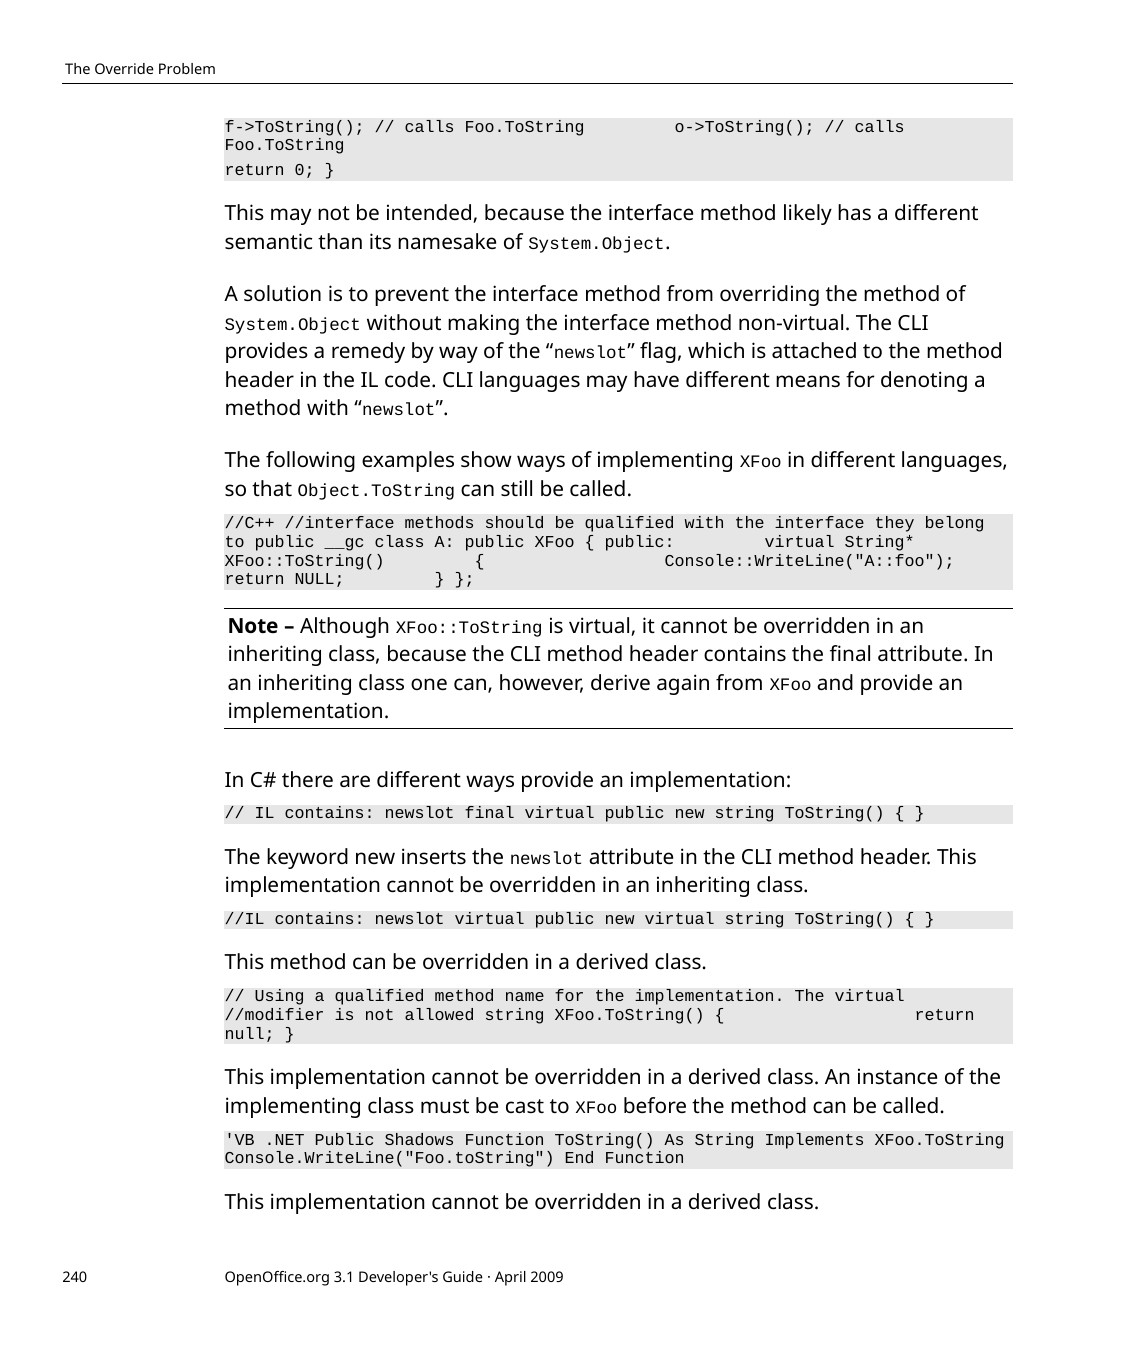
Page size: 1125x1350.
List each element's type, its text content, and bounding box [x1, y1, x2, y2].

text In C# there are different ways provide an implementation: [224, 765, 1013, 793]
text This method can be overridden in a derived class. [224, 947, 1013, 976]
text The following examples show ways of implementing XFoo in different languages, so that Object.ToString can still be called. [224, 446, 1013, 502]
text This implementation cannot be overridden in a derived class. [224, 1187, 1013, 1215]
text // Using a qualified method name for the implementation. The virtual //modifier is not allowed string XFoo.ToString() { return null; } [224, 988, 1013, 1044]
text //IL contains: newslot virtual public new virtual string ToString() { } [224, 911, 1013, 929]
text This may not be intended, because the interface method likely has a different semantic than its namesake of System.Object. [224, 198, 1013, 255]
text // IL contains: newslot final virtual public new string ToString() { } [224, 805, 1013, 824]
text This implementation cannot be overridden in a derived class. An instance of the implementing class must be cast to XFoo before the method can be called. [224, 1062, 1013, 1119]
list Although XFoo::ToString is virtual, it cannot be overridden in an inheriting class, because the CLI method header contains the final attribute. In an inheriting class one can, however, derive again from XFoo and provide an implementation. [224, 609, 1013, 728]
text //C++ //interface methods should be qualified with the interface they belong to public __gc class A: public XFoo { public: virtual String* XFoo::ToString() { Console::WriteLine("A::foo"); return NULL; } }; [224, 514, 1013, 590]
text A solution is to prevent the interface method from overriding the method of System.Object without making the interface method non-virtual. The CLI provides a remedy by way of the “newslot” flag, which is attached to the method header in the IL code. CLI languages may have different means for denoting a method with “newslot”. [224, 279, 1013, 422]
text 'VB .NET Public Shadows Function ToString() As String Implements XFoo.ToString Console.WriteLine("Foo.toString") End Function [224, 1131, 1013, 1169]
text The keyword new inserts the newslot attribute in the CLI method header. This implementation cannot be overridden in an inheriting class. [224, 842, 1013, 899]
text f->ToString(); // calls Foo.ToString o->ToString(); // calls Foo.ToString [224, 118, 1013, 156]
text return 0; } [224, 162, 1013, 181]
